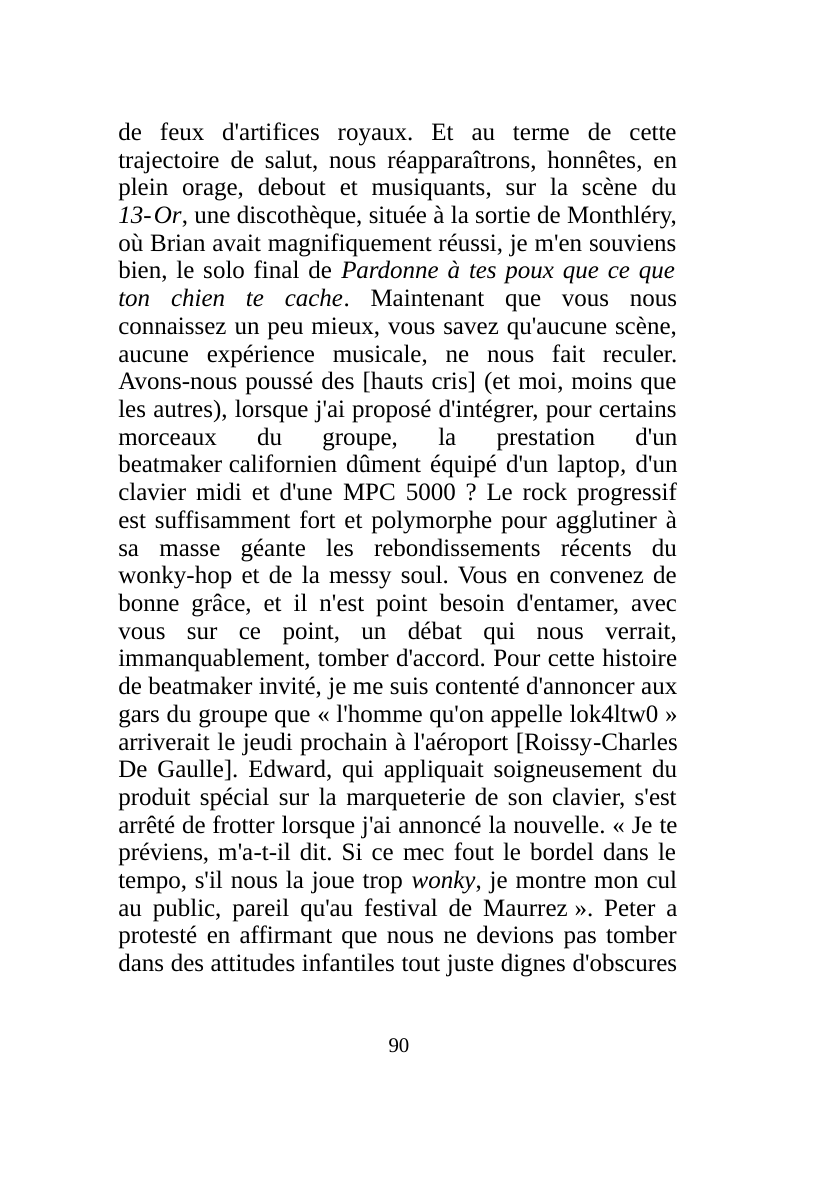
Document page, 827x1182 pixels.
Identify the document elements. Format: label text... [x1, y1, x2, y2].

text de feux d'artifices royaux. Et au terme de cette trajectoire de salut, nous réapparaîtrons, honnêtes, en plein orage, debout et musiquants, sur la scène du 13‑Or, une discothèque, située à la sortie de Monthléry, où Brian avait magnifiquement réussi, je m'en souviens bien, le solo final de Pardonne à tes poux que ce que ton chien te cache. Maintenant que vous nous connaissez un peu mieux, vous savez qu'aucune scène, aucune expérience musicale, ne nous fait reculer. Avons‑nous poussé des [hauts cris] (et moi, moins que les autres), lorsque j'ai proposé d'intégrer, pour certains morceaux du groupe, la prestation d'un beatmaker californien dûment équipé d'un laptop, d'un clavier midi et d'une MPC 5000 ? Le rock progressif est suffisamment fort et polymorphe pour agglutiner à sa masse géante les rebondissements récents du wonky‑hop et de la messy soul. Vous en convenez de bonne grâce, et il n'est point besoin d'entamer, avec vous sur ce point, un débat qui nous verrait, immanquablement, tomber d'accord. Pour cette histoire de beatmaker invité, je me suis contenté d'annoncer aux gars du groupe que « l'homme qu'on appelle lok4ltw0 » arriverait le jeudi prochain à l'aéroport [Roissy‑Charles De Gaulle]. Edward, qui appliquait soigneusement du produit spécial sur la marqueterie de son clavier, s'est arrêté de frotter lorsque j'ai annoncé la nouvelle. « Je te préviens, m'a‑t‑il dit. Si ce mec fout le bordel dans le tempo, s'il nous la joue trop wonky, je montre mon cul au public, pareil qu'au festival de Maurrez ». Peter a protesté en affirmant que nous ne devions pas tomber dans des attitudes infantiles tout juste dignes d'obscures [118, 118, 677, 977]
